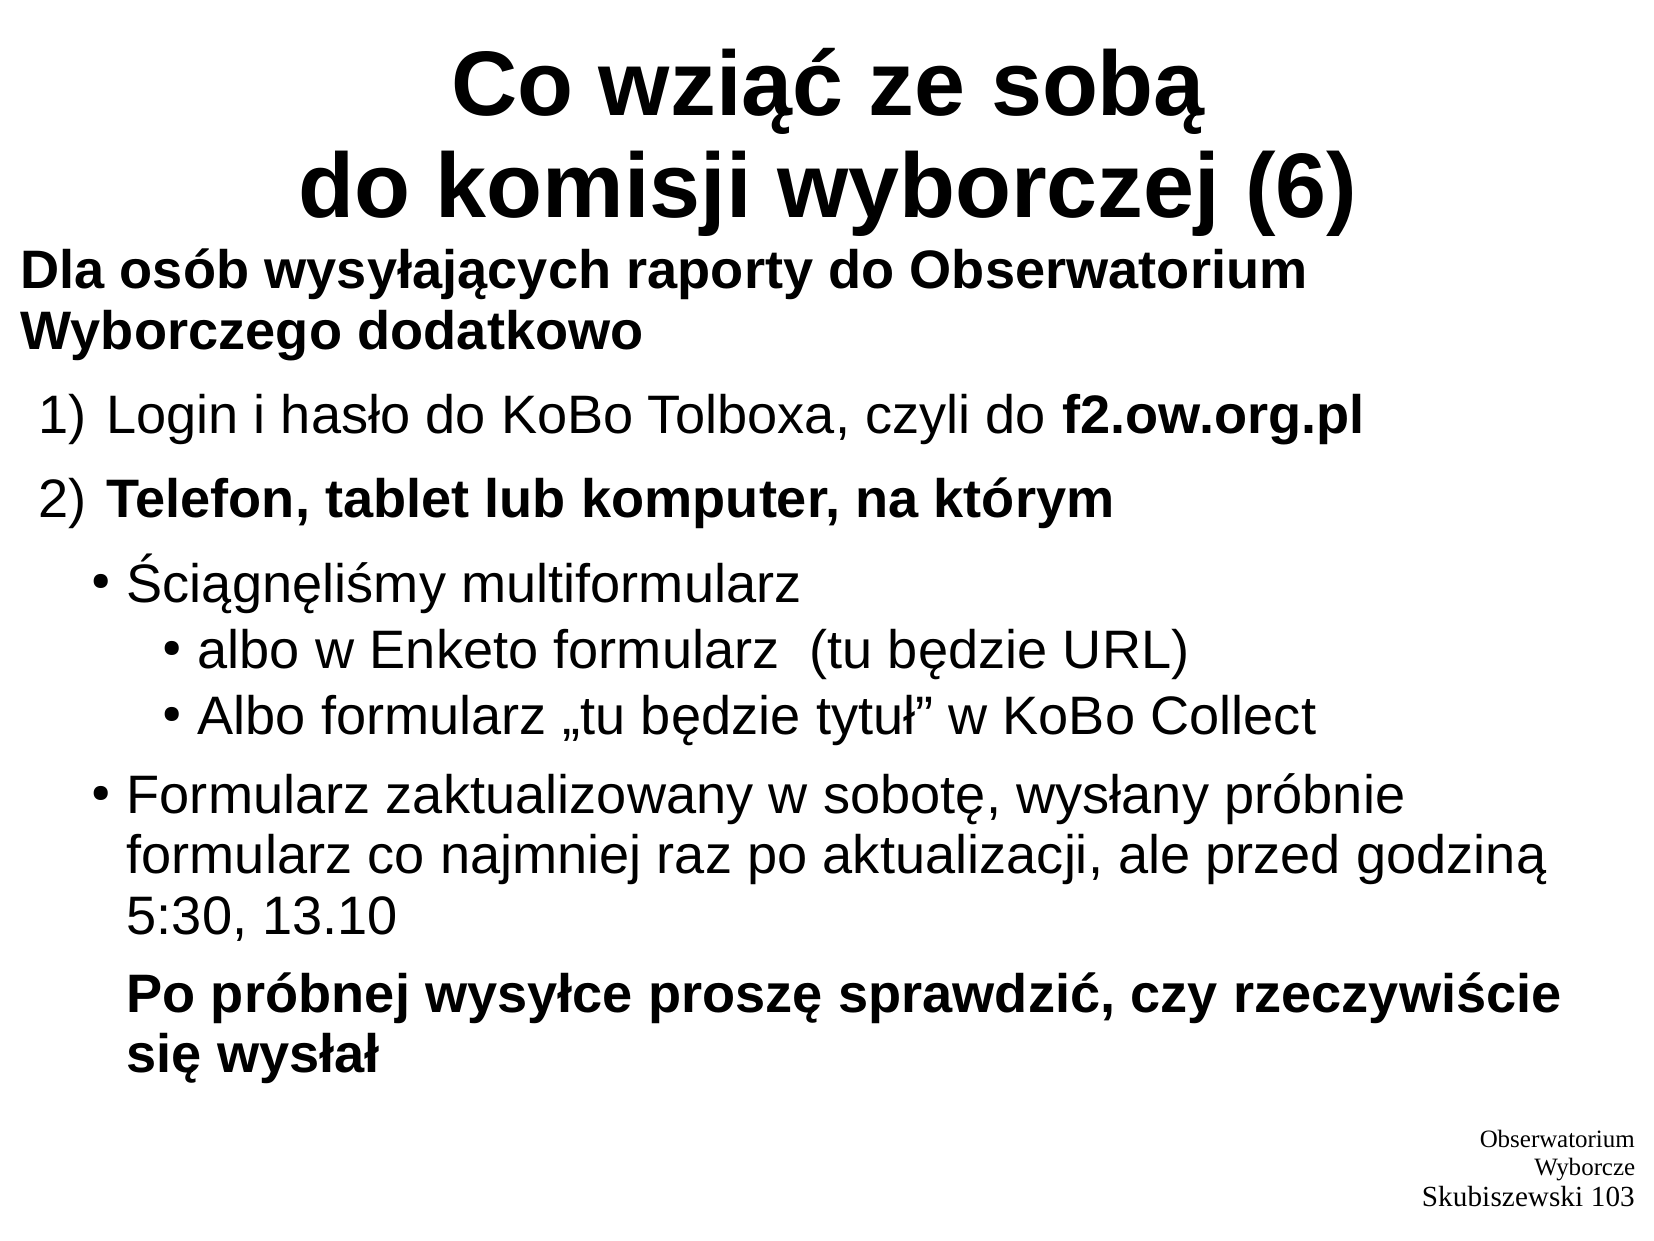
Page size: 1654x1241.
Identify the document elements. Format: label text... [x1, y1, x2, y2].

title Co wziąć ze sobą do komisji wyborczej (6) [84, 32, 1573, 238]
list Dla osób wysyłających raporty do Obserwatorium Wyborczego dodatkowo Login i hasło do KoBo Tolboxa, czyli do f2.ow.org.pl Telefon, tablet lub komputer, na którym Ściągnęliśmy multiformularz albo w Enketo formularz (tu będzie URL) Albo formularz „tu będzie tytuł” w KoBo Collect Formularz zaktualizowany w sobotę, wysłany próbnie formularz co najmniej raz po aktualizacji, ale przed godziną 5:30, 13.10 Po próbnej wysyłce proszę sprawdzić, czy rzeczywiście się wysłał [20, 240, 1573, 1231]
